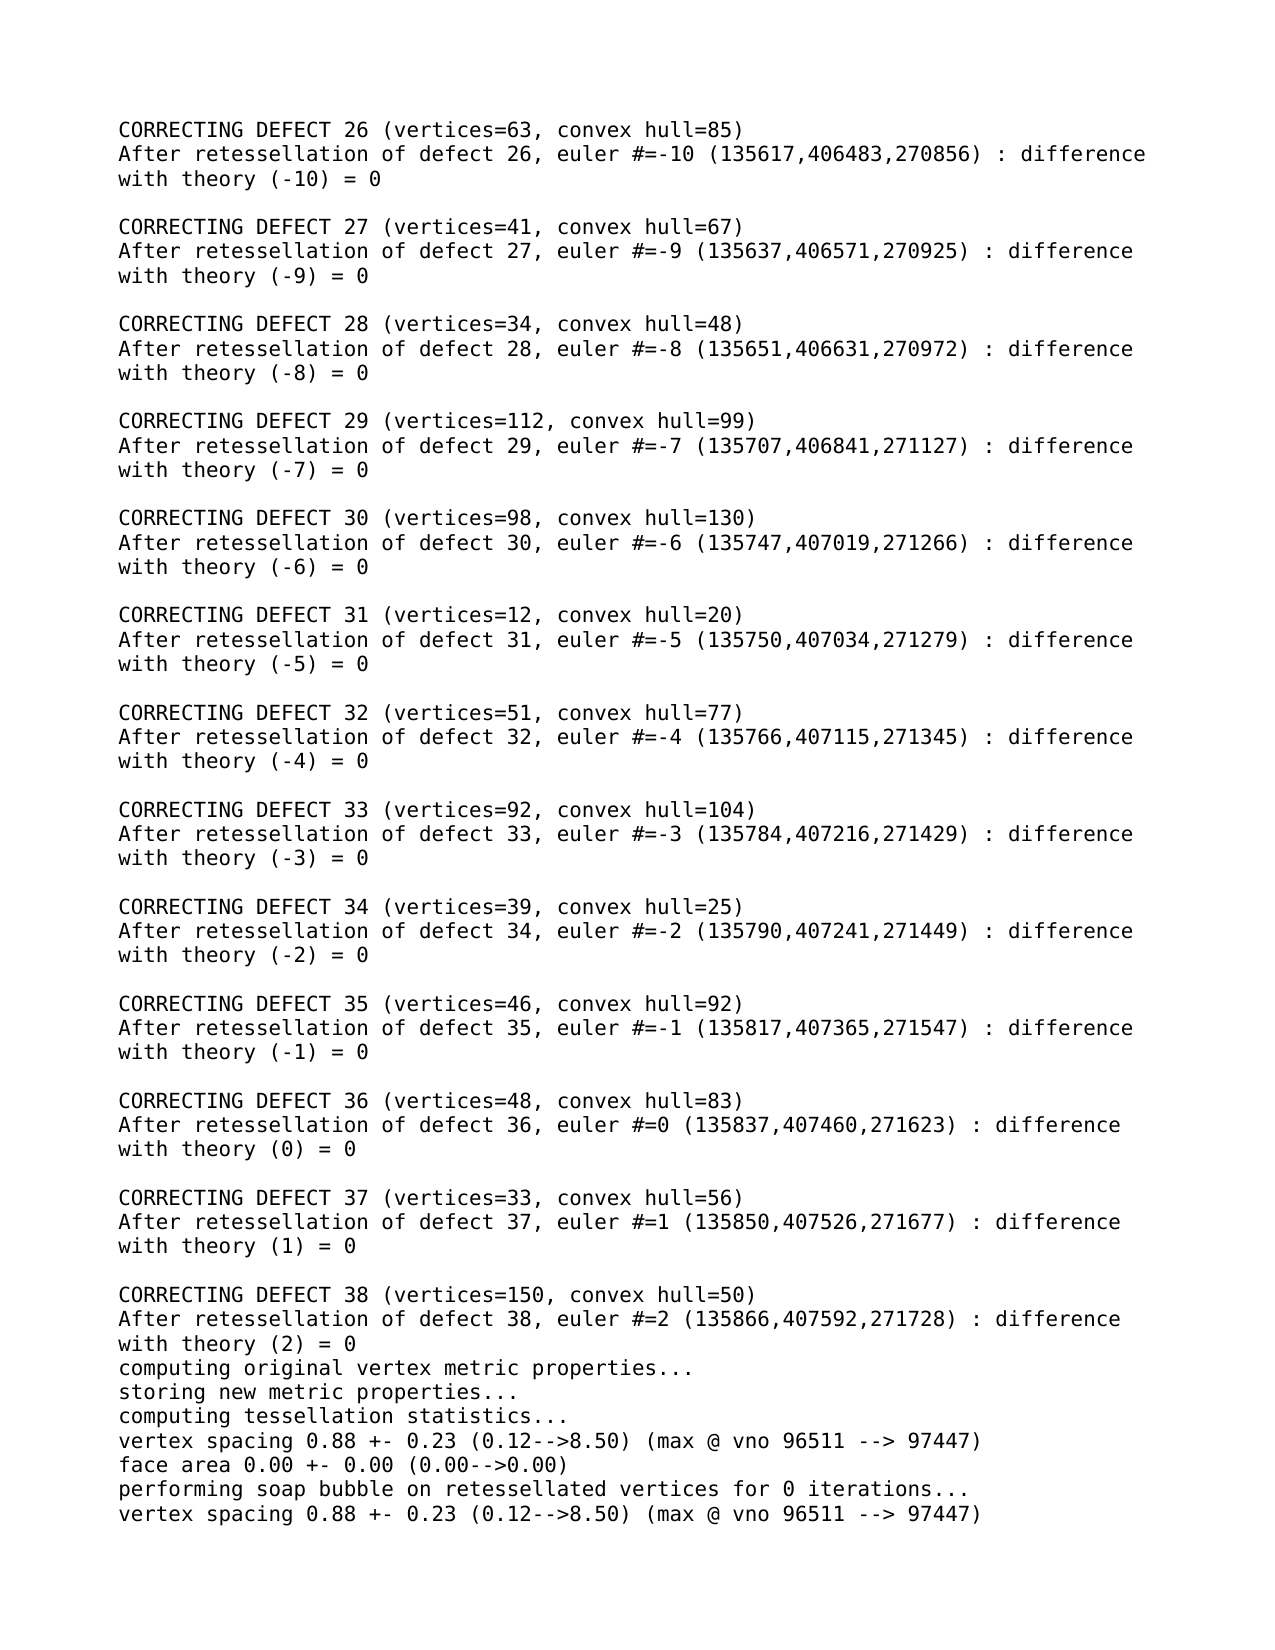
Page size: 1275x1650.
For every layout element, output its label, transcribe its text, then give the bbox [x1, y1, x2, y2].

text CORRECTING DEFECT 36 (vertices=48, convex hull=83) [118, 1089, 1157, 1113]
text vertex spacing 0.88 +- 0.23 (0.12-->8.50) (max @ vno 96511 --> 97447) [118, 1502, 1157, 1526]
text storing new metric properties... [118, 1380, 1157, 1404]
text After retessellation of defect 28, euler #=-8 (135651,406631,270972) : difference with theory (-8) = 0 [118, 337, 1157, 385]
text After retessellation of defect 36, euler #=0 (135837,407460,271623) : difference with theory (0) = 0 [118, 1113, 1157, 1162]
text CORRECTING DEFECT 33 (vertices=92, convex hull=104) [118, 798, 1157, 822]
text After retessellation of defect 31, euler #=-5 (135750,407034,271279) : difference with theory (-5) = 0 [118, 628, 1157, 676]
text CORRECTING DEFECT 31 (vertices=12, convex hull=20) [118, 603, 1157, 628]
text After retessellation of defect 34, euler #=-2 (135790,407241,271449) : difference with theory (-2) = 0 [118, 919, 1157, 968]
text After retessellation of defect 32, euler #=-4 (135766,407115,271345) : difference with theory (-4) = 0 [118, 725, 1157, 773]
text CORRECTING DEFECT 38 (vertices=150, convex hull=50) [118, 1283, 1157, 1307]
text After retessellation of defect 29, euler #=-7 (135707,406841,271127) : difference with theory (-7) = 0 [118, 434, 1157, 482]
text After retessellation of defect 35, euler #=-1 (135817,407365,271547) : difference with theory (-1) = 0 [118, 1016, 1157, 1065]
text face area 0.00 +- 0.00 (0.00-->0.00) [118, 1453, 1157, 1477]
text After retessellation of defect 27, euler #=-9 (135637,406571,270925) : difference with theory (-9) = 0 [118, 239, 1157, 288]
text CORRECTING DEFECT 34 (vertices=39, convex hull=25) [118, 895, 1157, 919]
text After retessellation of defect 30, euler #=-6 (135747,407019,271266) : difference with theory (-6) = 0 [118, 531, 1157, 579]
text CORRECTING DEFECT 35 (vertices=46, convex hull=92) [118, 992, 1157, 1016]
text CORRECTING DEFECT 26 (vertices=63, convex hull=85) [118, 118, 1157, 142]
text computing tessellation statistics... [118, 1404, 1157, 1429]
text After retessellation of defect 26, euler #=-10 (135617,406483,270856) : difference with theory (-10) = 0 [118, 142, 1157, 191]
text vertex spacing 0.88 +- 0.23 (0.12-->8.50) (max @ vno 96511 --> 97447) [118, 1429, 1157, 1453]
text CORRECTING DEFECT 32 (vertices=51, convex hull=77) [118, 701, 1157, 725]
text performing soap bubble on retessellated vertices for 0 iterations... [118, 1477, 1157, 1502]
text CORRECTING DEFECT 27 (vertices=41, convex hull=67) [118, 215, 1157, 239]
text After retessellation of defect 37, euler #=1 (135850,407526,271677) : difference with theory (1) = 0 [118, 1210, 1157, 1259]
text After retessellation of defect 33, euler #=-3 (135784,407216,271429) : difference with theory (-3) = 0 [118, 822, 1157, 871]
text CORRECTING DEFECT 29 (vertices=112, convex hull=99) [118, 409, 1157, 434]
text computing original vertex metric properties... [118, 1356, 1157, 1380]
text CORRECTING DEFECT 28 (vertices=34, convex hull=48) [118, 312, 1157, 337]
text CORRECTING DEFECT 30 (vertices=98, convex hull=130) [118, 506, 1157, 531]
text After retessellation of defect 38, euler #=2 (135866,407592,271728) : difference with theory (2) = 0 [118, 1307, 1157, 1356]
text CORRECTING DEFECT 37 (vertices=33, convex hull=56) [118, 1186, 1157, 1210]
